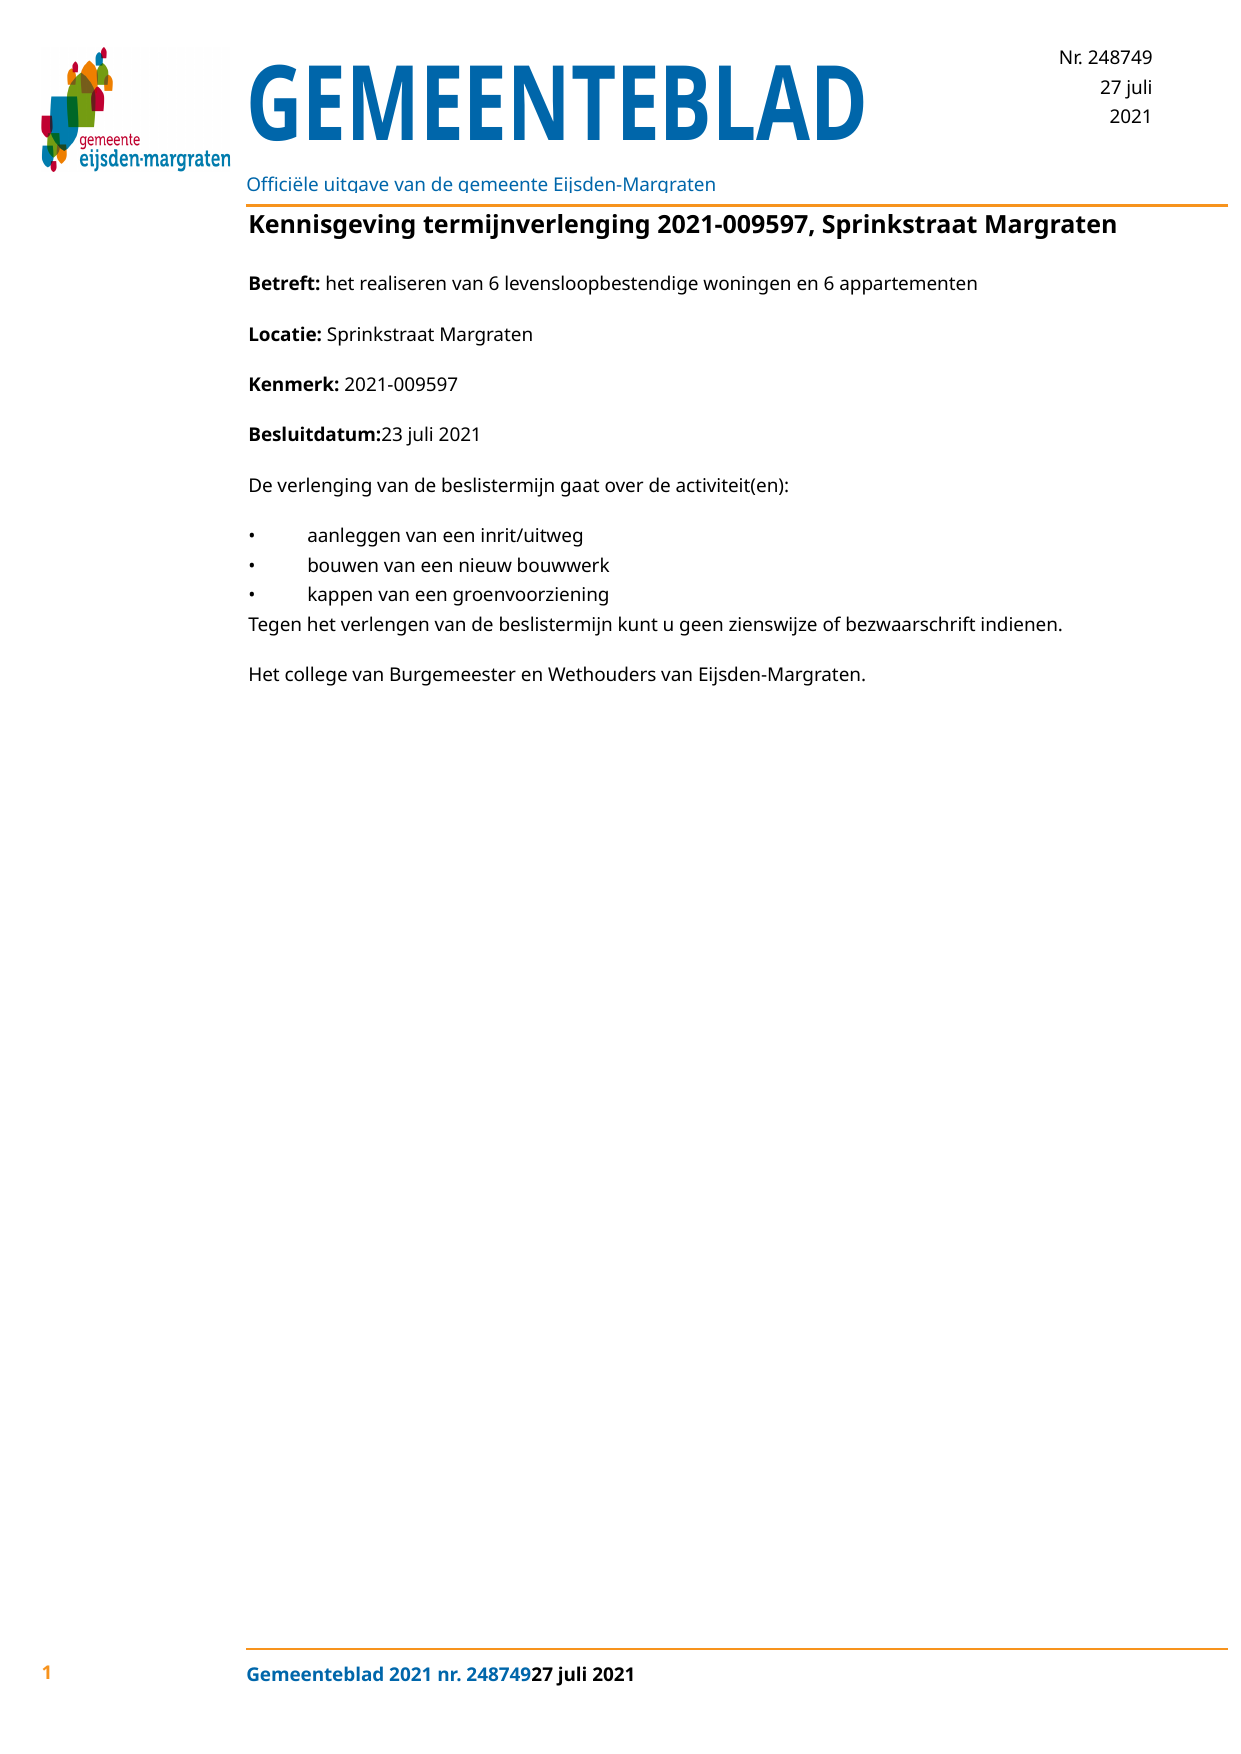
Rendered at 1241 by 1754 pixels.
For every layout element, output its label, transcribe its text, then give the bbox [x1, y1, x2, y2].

text Betreft: het realiseren van 6 levensloopbestendige woningen en 6 appartementen [248, 270, 1152, 296]
text Kenmerk: 2021-009597 [248, 371, 1152, 397]
list bouwen van een nieuw bouwwerk [248, 552, 1152, 578]
text Besluitdatum:23 juli 2021 [248, 422, 1152, 447]
list aanleggen van een inrit/uitweg [248, 522, 1152, 548]
picture [41, 47, 231, 172]
list kappen van een groenvoorziening [248, 582, 1152, 607]
text Locatie: Sprinkstraat Margraten [248, 321, 1152, 346]
text De verlenging van de beslistermijn gaat over de activiteit(en): [248, 472, 1152, 498]
text Het college van Burgemeester en Wethouders van Eijsden-Margraten. [248, 662, 1152, 687]
text Tegen het verlengen van de beslistermijn kunt u geen zienswijze of bezwaarschrift indienen. [248, 611, 1152, 637]
text Kennisgeving termijnverlenging 2021-009597, Sprinkstraat Margraten [248, 207, 1152, 241]
